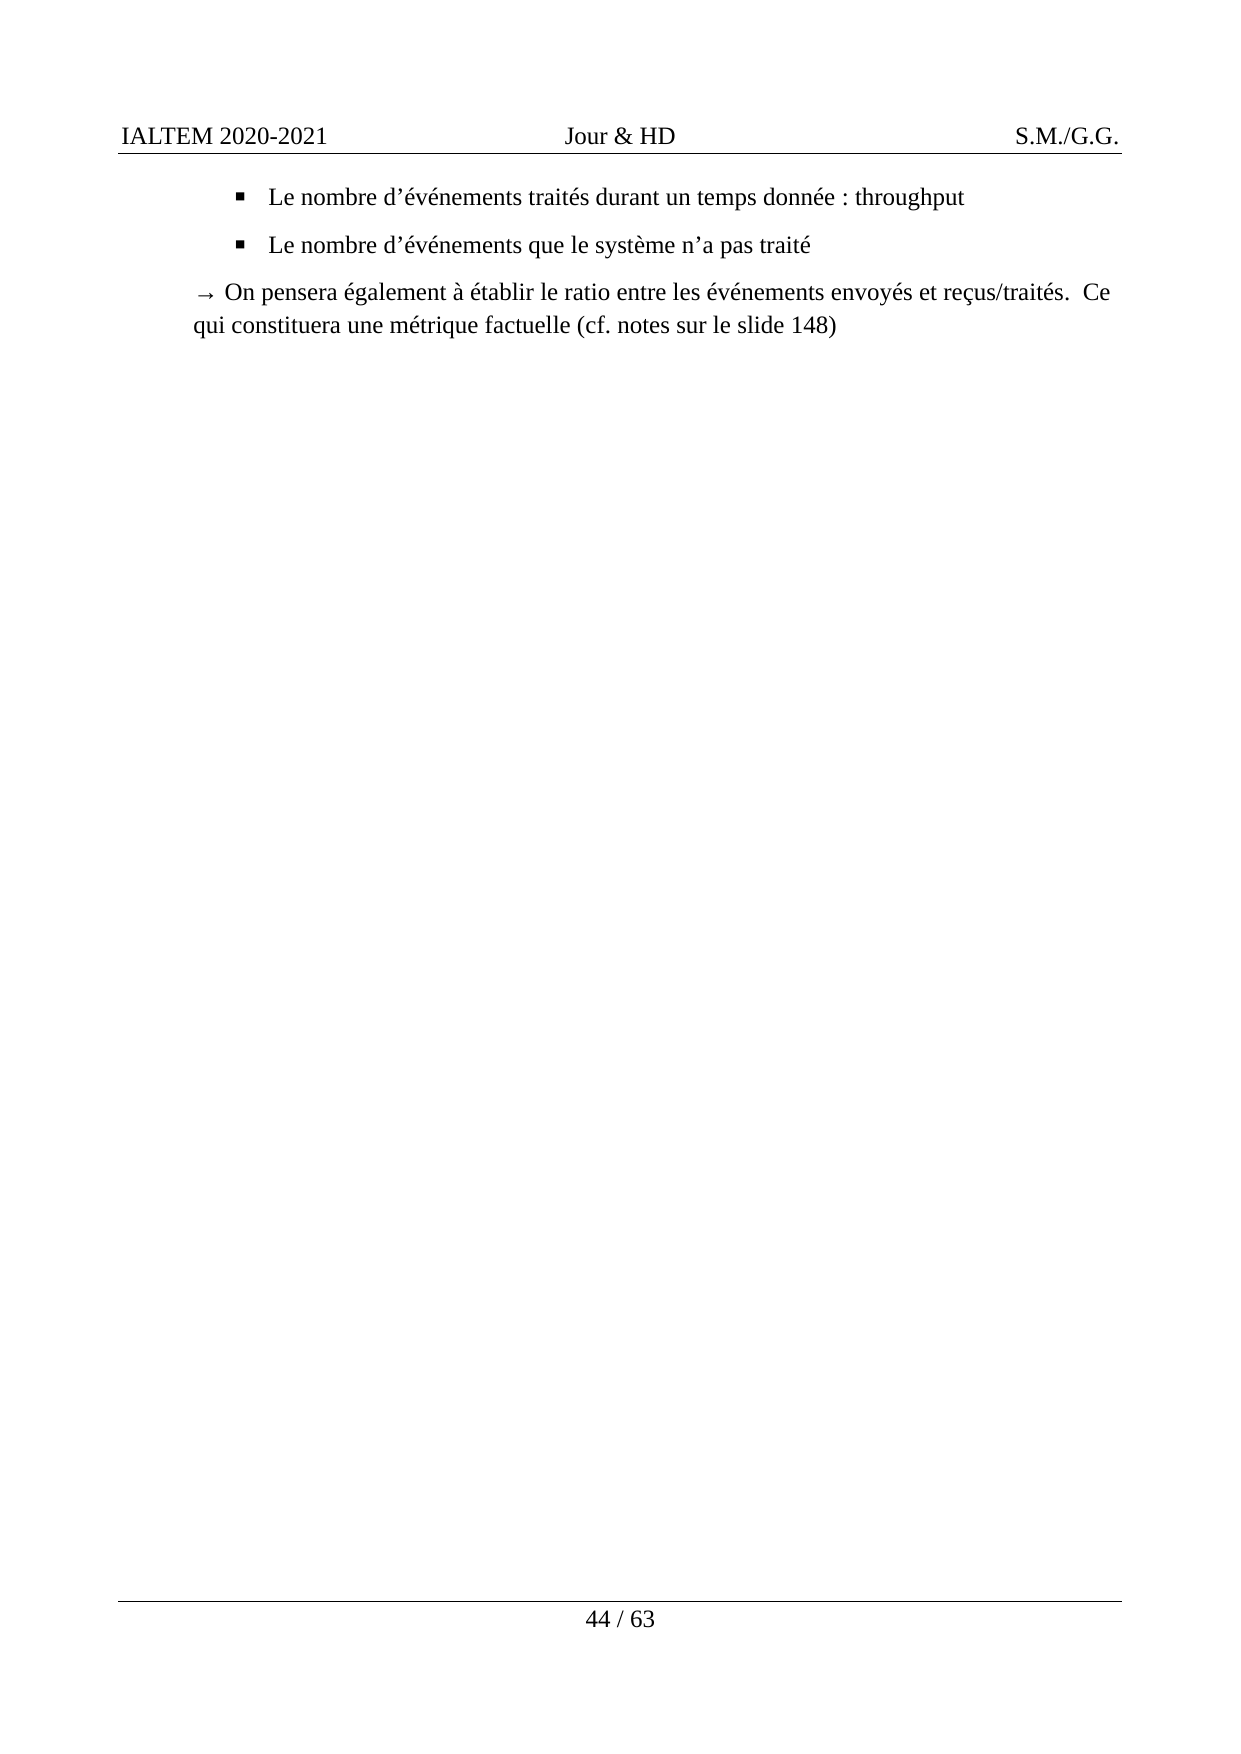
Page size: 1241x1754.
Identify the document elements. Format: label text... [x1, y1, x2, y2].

list → On pensera également à établir le ratio entre les événements envoyés et reçus/traités. Ce qui constituera une métrique factuelle (cf. notes sur le slide 148) [156, 277, 1122, 339]
list Le nombre d’événements que le système n’a pas traité [231, 230, 1122, 259]
list Le nombre d’événements traités durant un temps donnée : throughput [231, 182, 1122, 211]
